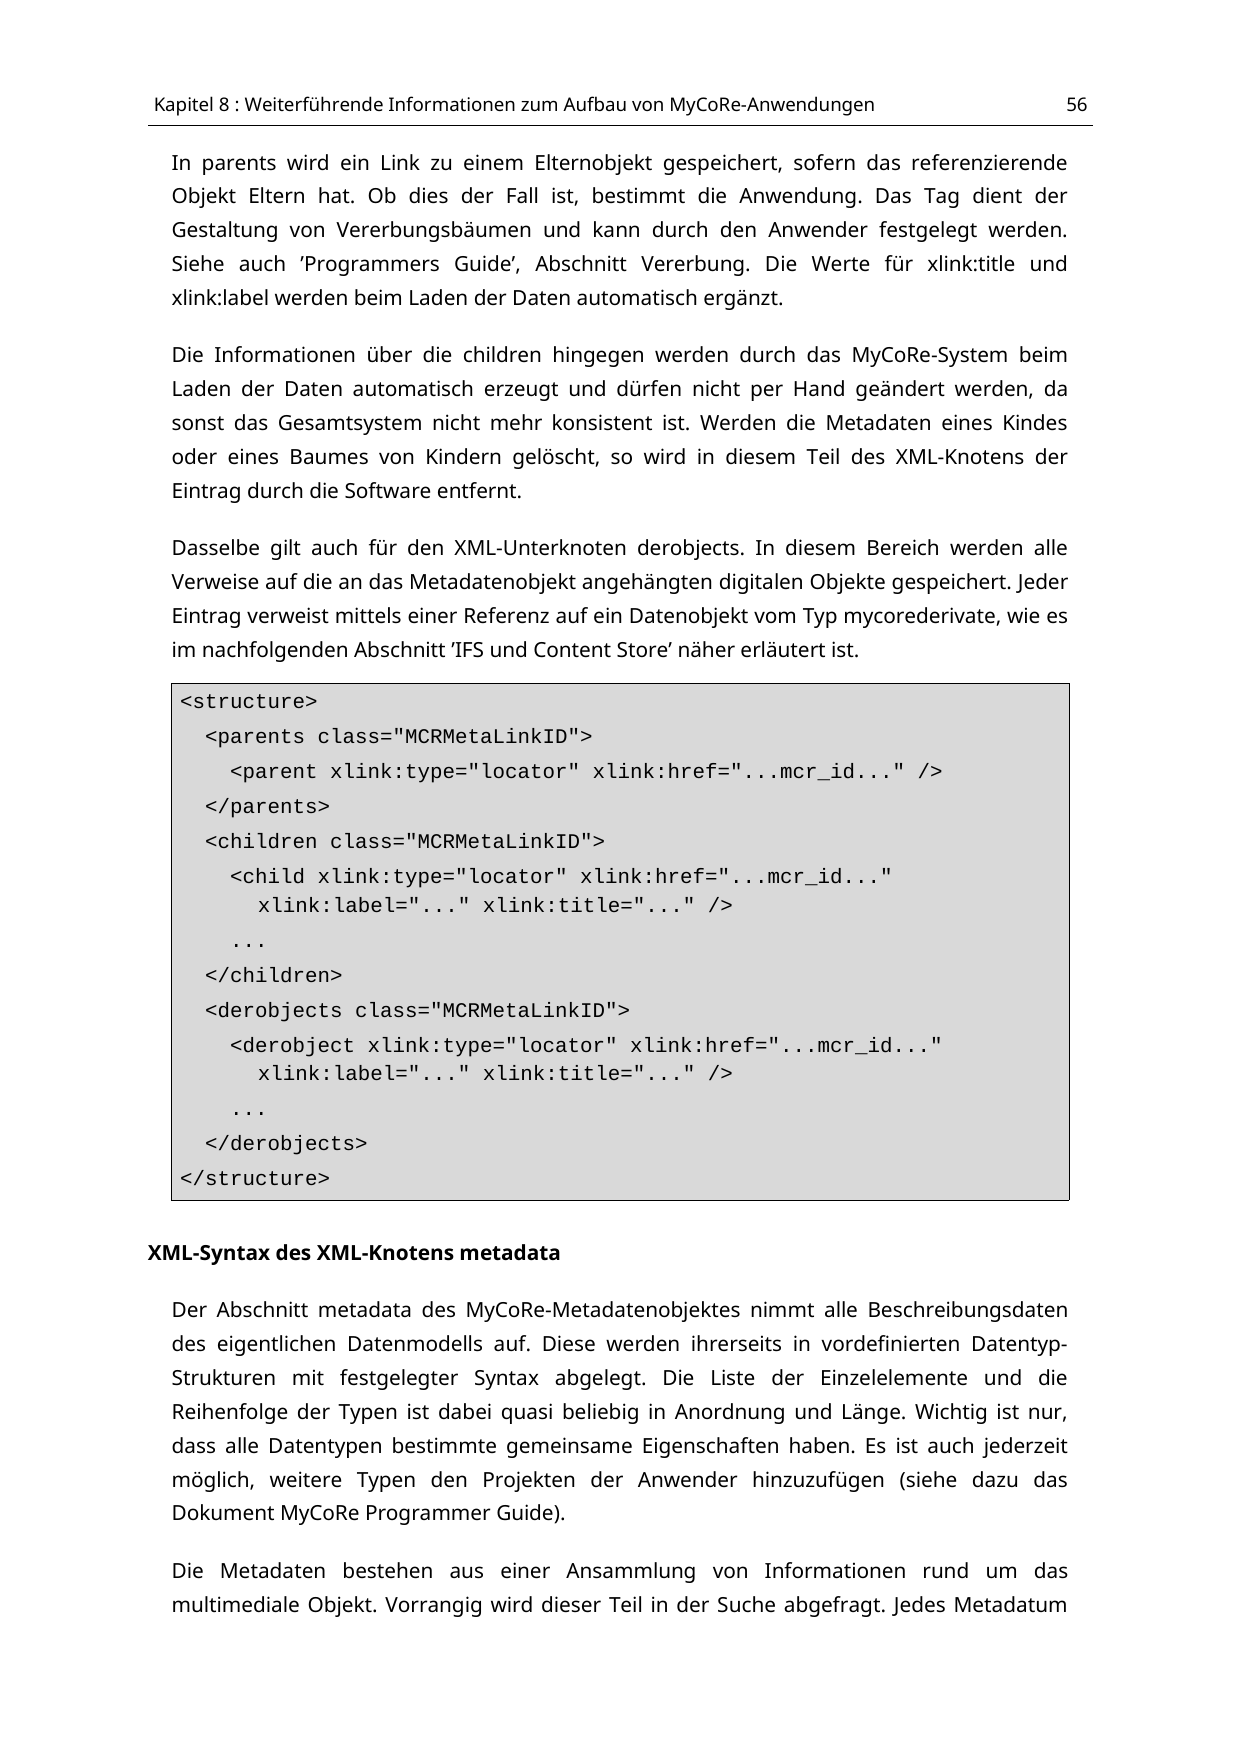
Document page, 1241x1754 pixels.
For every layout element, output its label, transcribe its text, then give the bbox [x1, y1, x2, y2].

text <derobjects class="MCRMetaLinkID"> [172, 992, 1069, 1023]
text <parents class="MCRMetaLinkID"> [172, 718, 1069, 750]
text ... [172, 1090, 1069, 1122]
text </derobjects> [172, 1125, 1069, 1157]
text In parents wird ein Link zu einem Elternobjekt gespeichert, sofern das referenzierende Objekt Eltern hat. Ob dies der Fall ist, bestimmt die Anwendung. Das Tag dient der Gestaltung von Vererbungsbäumen und kann durch den Anwender festgelegt werden. Siehe auch ’Programmers Guide’, Abschnitt Vererbung. Die Werte für xlink:title und xlink:label werden beim Laden der Daten automatisch ergänzt. [171, 148, 1069, 311]
text Dasselbe gilt auch für den XML-Unterknoten derobjects. In diesem Bereich werden alle Verweise auf die an das Metadatenobjekt angehängten digitalen Objekte gespeichert. Jeder Eintrag verweist mittels einer Referenz auf ein Datenobjekt vom Typ mycorederivate, wie es im nachfolgenden Abschnitt ’IFS und Content Store’ näher erläutert ist. [171, 533, 1069, 663]
text <parent xlink:type="locator" xlink:href="...mcr_id..." /> [172, 753, 1069, 785]
text ... [172, 922, 1069, 953]
text Die Informationen über die children hingegen werden durch das MyCoRe-System beim Laden der Daten automatisch erzeugt und dürfen nicht per Hand geändert werden, da sonst das Gesamtsystem nicht mehr konsistent ist. Werden die Metadaten eines Kindes oder eines Baumes von Kindern gelöscht, so wird in diesem Teil des XML-Knotens der Eintrag durch die Software entfernt. [171, 340, 1069, 504]
text </structure> [172, 1160, 1069, 1200]
text </parents> [172, 788, 1069, 820]
text <derobject xlink:type="locator" xlink:href="...mcr_id..." xlink:label="..." xlink:title="..." /> [172, 1027, 1069, 1087]
text <child xlink:type="locator" xlink:href="...mcr_id..." xlink:label="..." xlink:title="..." /> [172, 858, 1069, 918]
text Die Metadaten bestehen aus einer Ansammlung von Informationen rund um das multimediale Objekt. Vorrangig wird dieser Teil in der Suche abgefragt. Jedes Metadatum [171, 1556, 1069, 1618]
text <structure> [172, 684, 1069, 715]
subtitle XML-Syntax des XML-Knotens metadata [148, 1238, 1092, 1266]
text </children> [172, 957, 1069, 988]
text <children class="MCRMetaLinkID"> [172, 823, 1069, 855]
text Der Abschnitt metadata des MyCoRe-Metadatenobjektes nimmt alle Beschreibungsdaten des eigentlichen Datenmodells auf. Diese werden ihrerseits in vordefinierten Datentyp-Strukturen mit festgelegter Syntax abgelegt. Die Liste der Einzelelemente und die Reihenfolge der Typen ist dabei quasi beliebig in Anordnung und Länge. Wichtig ist nur, dass alle Datentypen bestimmte gemeinsame Eigenschaften haben. Es ist auch jederzeit möglich, weitere Typen den Projekten der Anwender hinzuzufügen (siehe dazu das Dokument MyCoRe Programmer Guide). [171, 1295, 1069, 1527]
